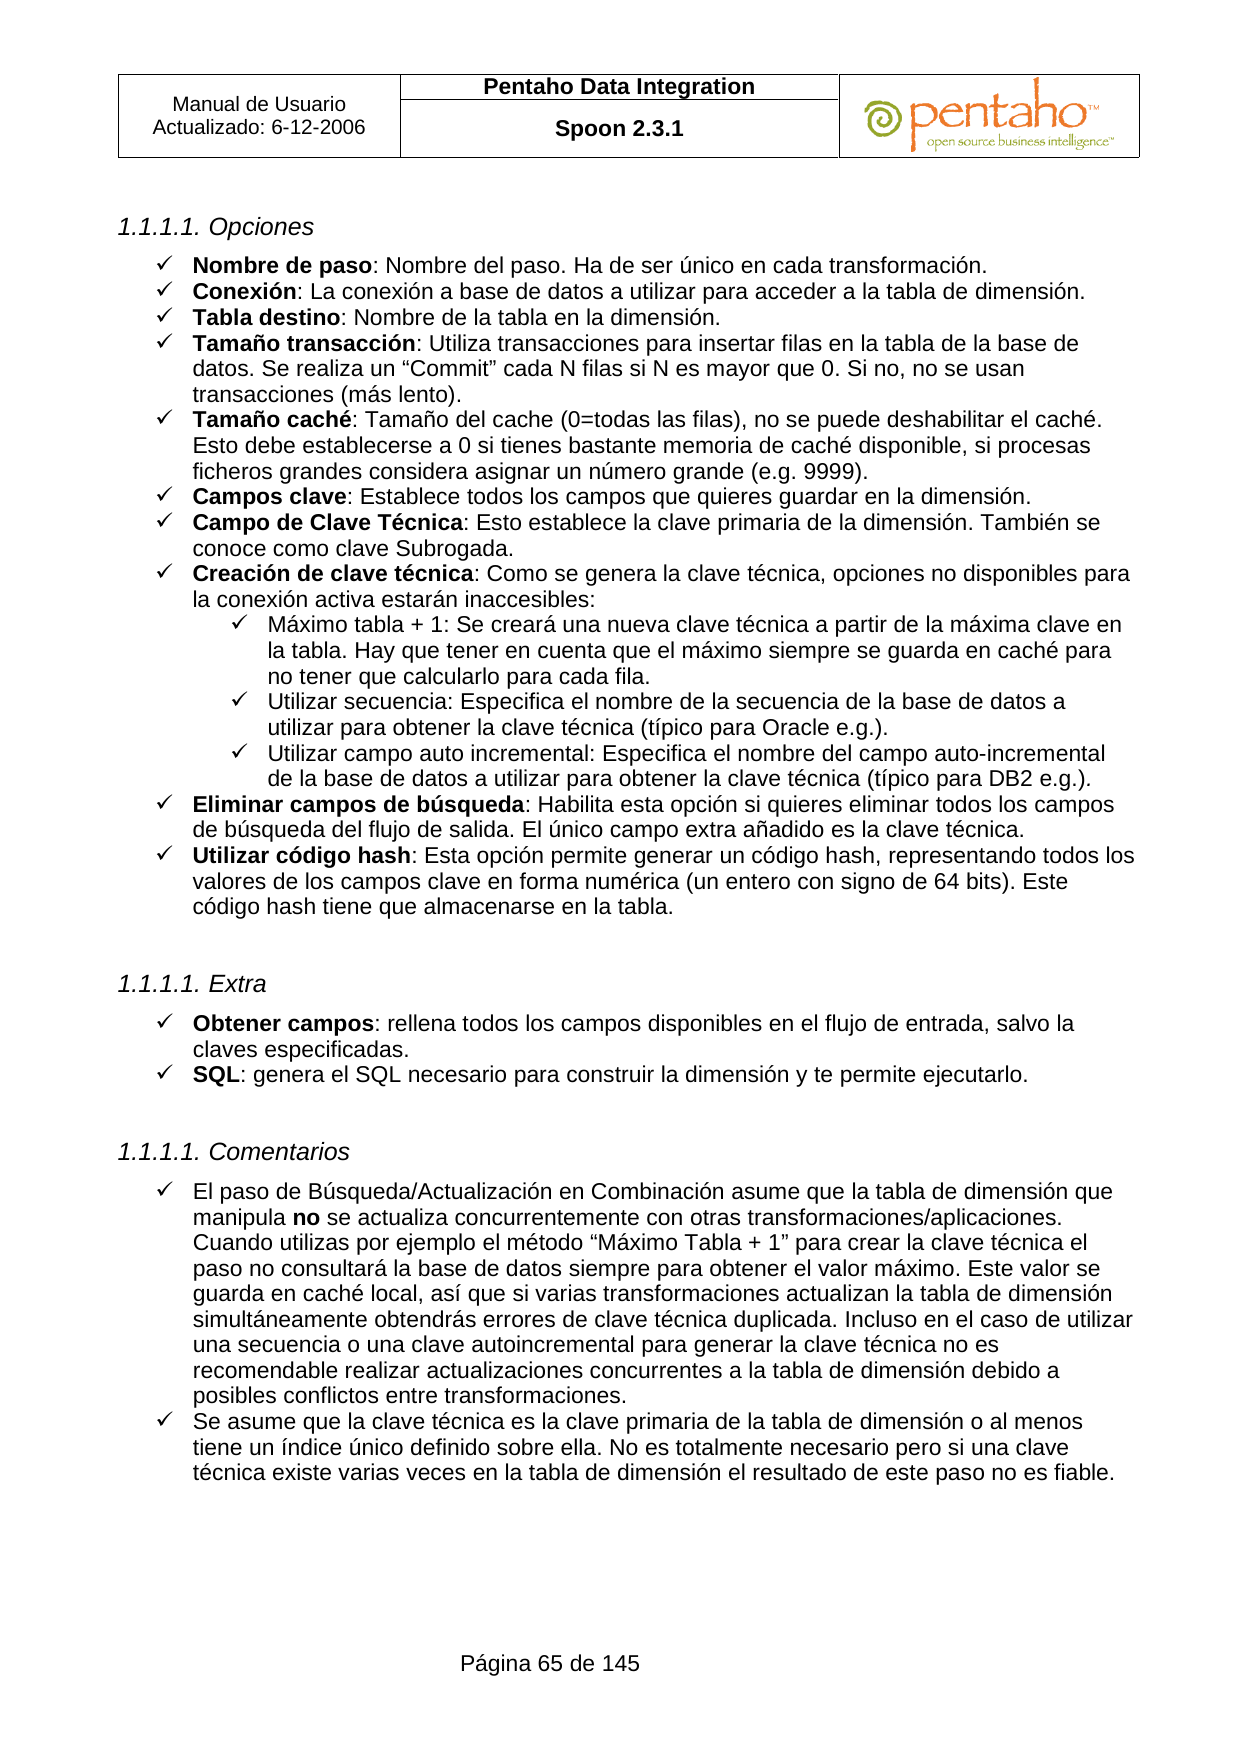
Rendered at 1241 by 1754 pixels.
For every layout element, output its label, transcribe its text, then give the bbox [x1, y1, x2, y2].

subtitle Comentarios [117, 1138, 1137, 1166]
list SQL: genera el SQL necesario para construir la dimensión y te permite ejecutarlo. [155, 1062, 1137, 1087]
list Tamaño caché: Tamaño del cache (0=todas las filas), no se puede deshabilitar el caché. Esto debe establecerse a 0 si tienes bastante memoria de caché disponible, si procesas ficheros grandes considera asignar un número grande (e.g. 9999). [155, 407, 1137, 484]
list Se asume que la clave técnica es la clave primaria de la tabla de dimensión o al menos tiene un índice único definido sobre ella. No es totalmente necesario pero si una clave técnica existe varias veces en la tabla de dimensión el resultado de este paso no es fiable. [155, 1408, 1137, 1485]
list Nombre de paso: Nombre del paso. Ha de ser único en cada transformación. [155, 253, 1137, 279]
list Tamaño transacción: Utiliza transacciones para insertar filas en la tabla de la base de datos. Se realiza un “Commit” cada N filas si N es mayor que 0. Si no, no se usan transacciones (más lento). [155, 330, 1137, 407]
list Tabla destino: Nombre de la tabla en la dimensión. [155, 305, 1137, 330]
list El paso de Búsqueda/Actualización en Combinación asume que la tabla de dimensión que manipula no se actualiza concurrentemente con otras transformaciones/aplicaciones. Cuando utilizas por ejemplo el método “Máximo Tabla + 1” para crear la clave técnica el paso no consultará la base de datos siempre para obtener el valor máximo. Este valor se guarda en caché local, así que si varias transformaciones actualizan la tabla de dimensión simultáneamente obtendrás errores de clave técnica duplicada. Incluso en el caso de utilizar una secuencia o una clave autoincremental para generar la clave técnica no es recomendable realizar actualizaciones concurrentes a la tabla de dimensión debido a posibles conflictos entre transformaciones. [155, 1178, 1137, 1408]
subtitle Extra [117, 970, 1137, 998]
list Máximo tabla + 1: Se creará una nueva clave técnica a partir de la máxima clave en la tabla. Hay que tener en cuenta que el máximo siempre se guarda en caché para no tener que calcularlo para cada fila. [230, 612, 1137, 689]
list Creación de clave técnica: Como se genera la clave técnica, opciones no disponibles para la conexión activa estarán inaccesibles: [155, 561, 1137, 612]
list Campo de Clave Técnica: Esto establece la clave primaria de la dimensión. También se conoce como clave Subrogada. [155, 510, 1137, 561]
list Obtener campos: rellena todos los campos disponibles en el flujo de entrada, salvo la claves especificadas. [155, 1011, 1137, 1062]
list Utilizar código hash: Esta opción permite generar un código hash, representando todos los valores de los campos clave en forma numérica (un entero con signo de 64 bits). Este código hash tiene que almacenarse en la tabla. [155, 843, 1137, 919]
list Utilizar secuencia: Especifica el nombre de la secuencia de la base de datos a utilizar para obtener la clave técnica (típico para Oracle e.g.). [230, 689, 1137, 740]
list Conexión: La conexión a base de datos a utilizar para acceder a la tabla de dimensión. [155, 279, 1137, 305]
list Campos clave: Establece todos los campos que quieres guardar en la dimensión. [155, 484, 1137, 510]
subtitle Opciones [117, 213, 1137, 241]
list Utilizar campo auto incremental: Especifica el nombre del campo auto-incremental de la base de datos a utilizar para obtener la clave técnica (típico para DB2 e.g.). [230, 740, 1137, 791]
list Eliminar campos de búsqueda: Habilita esta opción si quieres eliminar todos los campos de búsqueda del flujo de salida. El único campo extra añadido es la clave técnica. [155, 791, 1137, 843]
